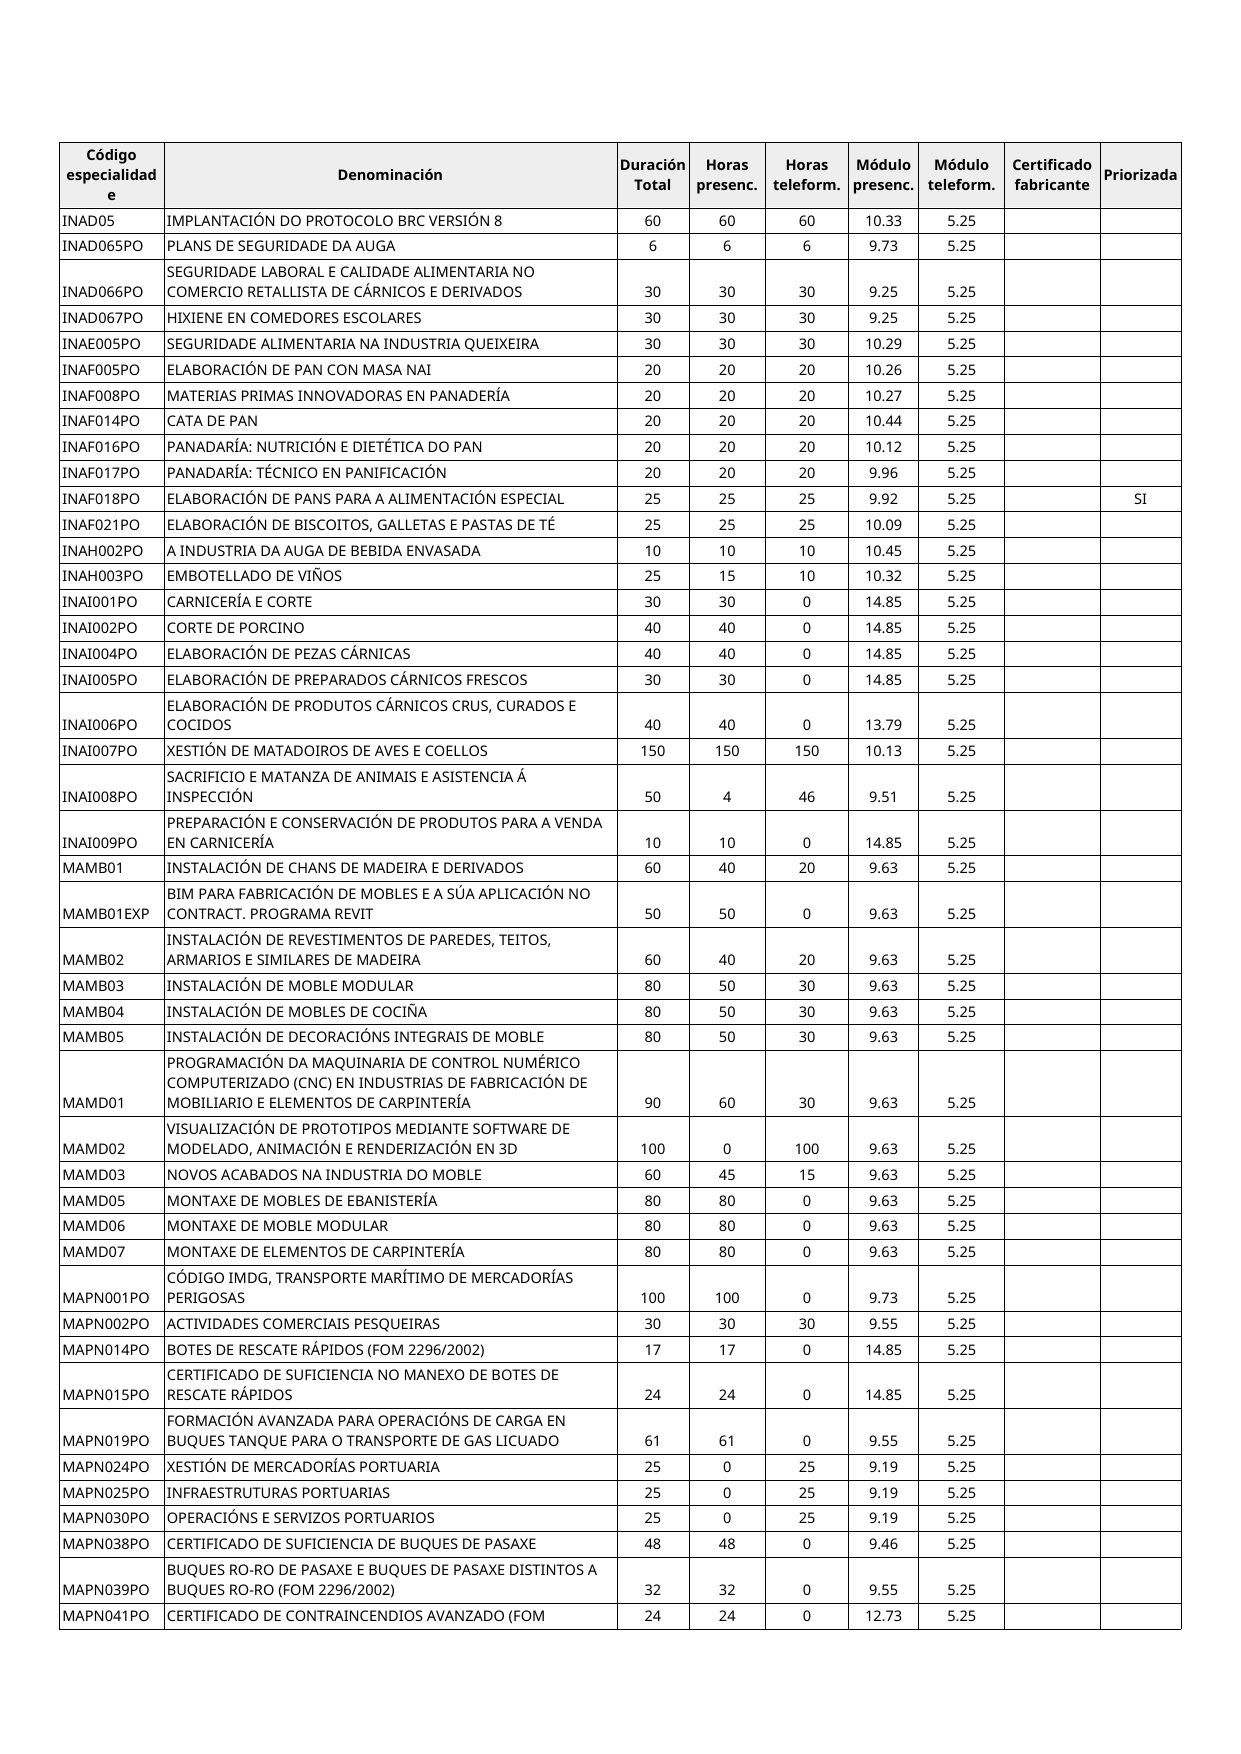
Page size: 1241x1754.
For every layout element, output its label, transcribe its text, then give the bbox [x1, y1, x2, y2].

table_cell 20 [766, 856, 848, 881]
table_cell [1005, 564, 1100, 589]
table_cell 25 [618, 1481, 689, 1505]
table_cell 5,25 [919, 306, 1004, 331]
table_cell 40 [690, 693, 765, 738]
table_cell 50 [690, 1000, 765, 1024]
table_cell MAMD05 [60, 1188, 164, 1213]
table_cell 5,25 [919, 260, 1004, 305]
table_cell 5,25 [919, 234, 1004, 259]
table_cell 20 [618, 357, 689, 382]
table_cell 5,25 [919, 1312, 1004, 1336]
table_cell MAPN002PO [60, 1312, 164, 1336]
table_cell 10 [766, 538, 848, 563]
table_cell 30 [766, 1312, 848, 1336]
table_cell [1101, 234, 1181, 259]
table_cell 24 [690, 1604, 765, 1628]
table_cell 20 [766, 435, 848, 460]
table_cell PANADARÍA: NUTRICIÓN E DIETÉTICA DO PAN [165, 435, 617, 460]
table_cell 80 [618, 1025, 689, 1050]
table_cell 15 [690, 564, 765, 589]
table_header Módulo presenc. [849, 143, 918, 207]
table_cell [1005, 1000, 1100, 1024]
table_cell 0 [766, 811, 848, 855]
table_cell [1101, 1266, 1181, 1311]
table_cell 5,25 [919, 538, 1004, 563]
table_cell MAMB05 [60, 1025, 164, 1050]
table_cell MAMD02 [60, 1117, 164, 1161]
table_cell 10 [690, 811, 765, 855]
table_cell 14,85 [849, 811, 918, 855]
table_cell 9,19 [849, 1455, 918, 1479]
table_cell [1101, 974, 1181, 998]
table_cell [1005, 1162, 1100, 1187]
table_cell 60 [690, 209, 765, 233]
table_cell CARNICERÍA E CORTE [165, 590, 617, 615]
table_cell 9,73 [849, 234, 918, 259]
table_cell 150 [766, 739, 848, 764]
table_cell 25 [618, 512, 689, 537]
table_cell 5,25 [919, 1051, 1004, 1116]
table_cell 0 [766, 693, 848, 738]
table_cell 0 [766, 1409, 848, 1454]
table_cell INAF005PO [60, 357, 164, 382]
table_cell 25 [618, 487, 689, 511]
table_cell INAI006PO [60, 693, 164, 738]
table_cell [1101, 616, 1181, 641]
table_cell 9,55 [849, 1409, 918, 1454]
table_cell 20 [690, 383, 765, 408]
table_cell ELABORACIÓN DE PANS PARA A ALIMENTACIÓN ESPECIAL [165, 487, 617, 511]
table_cell 5,25 [919, 1532, 1004, 1557]
table_cell 9,63 [849, 928, 918, 973]
table_cell 10 [766, 564, 848, 589]
table_cell [1005, 487, 1100, 511]
table_cell 40 [690, 616, 765, 641]
table_cell MAMB04 [60, 1000, 164, 1024]
table_cell MAPN025PO [60, 1481, 164, 1505]
table_cell INAI004PO [60, 642, 164, 666]
table_cell 61 [690, 1409, 765, 1454]
table_cell 9,63 [849, 1051, 918, 1116]
table_cell 20 [618, 435, 689, 460]
table_cell [1101, 260, 1181, 305]
table_cell [1005, 1240, 1100, 1265]
table_cell 17 [690, 1337, 765, 1362]
table_cell 15 [766, 1162, 848, 1187]
table_cell 150 [690, 739, 765, 764]
table_cell 20 [766, 409, 848, 434]
table_cell [1005, 409, 1100, 434]
table_cell [1101, 512, 1181, 537]
table_cell [1101, 1240, 1181, 1265]
table_cell 100 [618, 1117, 689, 1161]
table_cell [1005, 306, 1100, 331]
table_cell 10,09 [849, 512, 918, 537]
table_cell [1005, 1409, 1100, 1454]
table_cell [1005, 739, 1100, 764]
table_cell 40 [618, 693, 689, 738]
table_cell [1101, 642, 1181, 666]
table_cell 10,44 [849, 409, 918, 434]
table_cell MAPN030PO [60, 1506, 164, 1531]
table_cell 30 [690, 306, 765, 331]
table_cell 5,25 [919, 1481, 1004, 1505]
table_cell 20 [766, 928, 848, 973]
table_cell 5,25 [919, 1025, 1004, 1050]
table_cell 20 [690, 461, 765, 486]
table_cell 9,92 [849, 487, 918, 511]
table_cell 30 [766, 306, 848, 331]
table_cell MAPN019PO [60, 1409, 164, 1454]
table_cell MAMD07 [60, 1240, 164, 1265]
table_cell 24 [618, 1363, 689, 1408]
table_cell 30 [766, 332, 848, 356]
table_cell 5,25 [919, 1409, 1004, 1454]
table_cell 0 [766, 1337, 848, 1362]
table_cell 30 [766, 974, 848, 998]
table_cell 0 [766, 590, 848, 615]
table_cell [1005, 811, 1100, 855]
table_cell 9,19 [849, 1481, 918, 1505]
table_cell INSTALACIÓN DE REVESTIMENTOS DE PAREDES, TEITOS, ARMARIOS E SIMILARES DE MADEIRA [165, 928, 617, 973]
table_cell 9,73 [849, 1266, 918, 1311]
table_cell 50 [690, 1025, 765, 1050]
table_cell 20 [690, 435, 765, 460]
table_cell [1101, 693, 1181, 738]
table_cell [1101, 461, 1181, 486]
table_cell 80 [618, 974, 689, 998]
table_cell 30 [766, 1025, 848, 1050]
table_cell 5,25 [919, 739, 1004, 764]
table_cell PANADARÍA: TÉCNICO EN PANIFICACIÓN [165, 461, 617, 486]
table_cell 6 [766, 234, 848, 259]
table_cell 9,55 [849, 1312, 918, 1336]
table_cell 5,25 [919, 435, 1004, 460]
table_cell INAF016PO [60, 435, 164, 460]
table_cell 5,25 [919, 1558, 1004, 1603]
table_cell 100 [618, 1266, 689, 1311]
table_cell [1101, 928, 1181, 973]
table_cell INSTALACIÓN DE MOBLES DE COCIÑA [165, 1000, 617, 1024]
table_cell [1101, 856, 1181, 881]
table_cell [1005, 882, 1100, 927]
table_cell 25 [690, 487, 765, 511]
table_cell [1101, 1000, 1181, 1024]
table_cell 5,25 [919, 357, 1004, 382]
table_cell 14,85 [849, 1337, 918, 1362]
table_cell INAF018PO [60, 487, 164, 511]
table_cell [1005, 461, 1100, 486]
table_cell MAPN015PO [60, 1363, 164, 1408]
table_cell XESTIÓN DE MERCADORÍAS PORTUARIA [165, 1455, 617, 1479]
table_cell [1101, 765, 1181, 809]
table_cell 5,25 [919, 409, 1004, 434]
table_cell [1005, 1337, 1100, 1362]
table_cell 30 [618, 1312, 689, 1336]
table_cell 25 [766, 487, 848, 511]
table_cell 5,25 [919, 1162, 1004, 1187]
table_cell 5,25 [919, 590, 1004, 615]
table_cell [1101, 357, 1181, 382]
table_cell SEGURIDADE ALIMENTARIA NA INDUSTRIA QUEIXEIRA [165, 332, 617, 356]
table_cell CERTIFICADO DE CONTRAINCENDIOS AVANZADO (FOM [165, 1604, 617, 1628]
table_cell 32 [690, 1558, 765, 1603]
table_cell 5,25 [919, 1604, 1004, 1628]
table_cell 5,25 [919, 616, 1004, 641]
table_cell INAI005PO [60, 667, 164, 692]
table_cell 9,63 [849, 1025, 918, 1050]
table_cell 48 [618, 1532, 689, 1557]
table_cell 5,25 [919, 1214, 1004, 1239]
table_cell INAF021PO [60, 512, 164, 537]
table_cell [1005, 1532, 1100, 1557]
table_cell [1005, 1188, 1100, 1213]
table_cell 5,25 [919, 882, 1004, 927]
table_header Horas presenc. [690, 143, 765, 207]
table_cell 30 [618, 260, 689, 305]
table_cell MAPN039PO [60, 1558, 164, 1603]
table_cell INAI001PO [60, 590, 164, 615]
table_cell 80 [690, 1188, 765, 1213]
table_cell 10,29 [849, 332, 918, 356]
table_cell 0 [766, 642, 848, 666]
table_cell 9,63 [849, 1188, 918, 1213]
table_cell 10,33 [849, 209, 918, 233]
table_cell 25 [618, 1506, 689, 1531]
table_cell [1005, 1481, 1100, 1505]
table_cell [1005, 974, 1100, 998]
table_cell 30 [690, 590, 765, 615]
table_cell 5,25 [919, 928, 1004, 973]
table_cell 14,85 [849, 667, 918, 692]
table_cell 0 [766, 1363, 848, 1408]
table_cell [1005, 234, 1100, 259]
table_cell 9,63 [849, 974, 918, 998]
table_cell [1005, 1363, 1100, 1408]
table_cell MAMB01 [60, 856, 164, 881]
table_cell 0 [766, 1266, 848, 1311]
table_cell [1005, 1214, 1100, 1239]
table_cell 5,25 [919, 487, 1004, 511]
table_cell 9,63 [849, 856, 918, 881]
table_cell [1005, 383, 1100, 408]
table_cell 14,85 [849, 590, 918, 615]
table_cell 10,12 [849, 435, 918, 460]
table_cell 61 [618, 1409, 689, 1454]
table_cell [1101, 1312, 1181, 1336]
table_cell BIM PARA FABRICACIÓN DE MOBLES E A SÚA APLICACIÓN NO CONTRACT. PROGRAMA REVIT [165, 882, 617, 927]
table_cell 30 [690, 667, 765, 692]
table_cell 30 [766, 260, 848, 305]
table_cell 9,51 [849, 765, 918, 809]
table_cell INAF014PO [60, 409, 164, 434]
table_cell 0 [766, 1532, 848, 1557]
table_cell 5,25 [919, 1363, 1004, 1408]
table_cell MAMD06 [60, 1214, 164, 1239]
table_cell HIXIENE EN COMEDORES ESCOLARES [165, 306, 617, 331]
table_cell [1101, 590, 1181, 615]
table_cell 6 [690, 234, 765, 259]
table_cell 20 [690, 357, 765, 382]
table_cell 30 [618, 332, 689, 356]
table_cell 0 [766, 1214, 848, 1239]
table_cell FORMACIÓN AVANZADA PARA OPERACIÓNS DE CARGA EN BUQUES TANQUE PARA O TRANSPORTE DE GAS LICUADO [165, 1409, 617, 1454]
table_cell 5,25 [919, 667, 1004, 692]
table_cell 5,25 [919, 564, 1004, 589]
table_cell MONTAXE DE MOBLES DE EBANISTERÍA [165, 1188, 617, 1213]
table_cell 20 [618, 409, 689, 434]
table_cell SACRIFICIO E MATANZA DE ANIMAIS E ASISTENCIA Á INSPECCIÓN [165, 765, 617, 809]
table_cell 80 [618, 1188, 689, 1213]
table_cell [1101, 332, 1181, 356]
table_cell MAPN001PO [60, 1266, 164, 1311]
table_cell [1005, 1506, 1100, 1531]
table_cell [1101, 383, 1181, 408]
table_cell INAI009PO [60, 811, 164, 855]
table_cell [1005, 856, 1100, 881]
table_cell [1101, 409, 1181, 434]
table_cell IMPLANTACIÓN DO PROTOCOLO BRC VERSIÓN 8 [165, 209, 617, 233]
table_cell 60 [766, 209, 848, 233]
table_cell [1101, 209, 1181, 233]
table_cell [1005, 260, 1100, 305]
table_cell [1005, 616, 1100, 641]
table_cell [1005, 209, 1100, 233]
table_cell MATERIAS PRIMAS INNOVADORAS EN PANADERÍA [165, 383, 617, 408]
table_cell 50 [618, 765, 689, 809]
table_cell MAMB02 [60, 928, 164, 973]
table_cell [1101, 739, 1181, 764]
table_cell 9,55 [849, 1558, 918, 1603]
table_cell 25 [690, 512, 765, 537]
table_cell 14,85 [849, 616, 918, 641]
table_cell [1005, 667, 1100, 692]
table_cell 10 [690, 538, 765, 563]
table_cell 50 [690, 974, 765, 998]
table_cell 5,25 [919, 383, 1004, 408]
table_cell 12,73 [849, 1604, 918, 1628]
table_cell INSTALACIÓN DE DECORACIÓNS INTEGRAIS DE MOBLE [165, 1025, 617, 1050]
table_cell [1101, 1604, 1181, 1628]
table_cell INAH002PO [60, 538, 164, 563]
table_cell [1005, 1025, 1100, 1050]
table_cell 5,25 [919, 332, 1004, 356]
table_cell INAD065PO [60, 234, 164, 259]
table_cell 40 [690, 856, 765, 881]
table_cell CORTE DE PORCINO [165, 616, 617, 641]
table_cell 9,63 [849, 882, 918, 927]
table_cell ELABORACIÓN DE PEZAS CÁRNICAS [165, 642, 617, 666]
table_cell CERTIFICADO DE SUFICIENCIA NO MANEXO DE BOTES DE RESCATE RÁPIDOS [165, 1363, 617, 1408]
table_cell 5,25 [919, 209, 1004, 233]
table_cell 0 [766, 1240, 848, 1265]
table_cell CÓDIGO IMDG, TRANSPORTE MARÍTIMO DE MERCADORÍAS PERIGOSAS [165, 1266, 617, 1311]
table_cell 20 [618, 383, 689, 408]
table_cell NOVOS ACABADOS NA INDUSTRIA DO MOBLE [165, 1162, 617, 1187]
table_cell 0 [766, 1188, 848, 1213]
table_cell [1005, 332, 1100, 356]
table_cell [1101, 1188, 1181, 1213]
table_cell MAPN024PO [60, 1455, 164, 1479]
table_cell 5,25 [919, 811, 1004, 855]
table_cell XESTIÓN DE MATADOIROS DE AVES E COELLOS [165, 739, 617, 764]
table_cell 60 [690, 1051, 765, 1116]
table_cell 24 [690, 1363, 765, 1408]
table_cell [1005, 435, 1100, 460]
table_cell 9,19 [849, 1506, 918, 1531]
table_cell MAPN038PO [60, 1532, 164, 1557]
table_cell ELABORACIÓN DE BISCOITOS, GALLETAS E PASTAS DE TÉ [165, 512, 617, 537]
table_cell [1005, 538, 1100, 563]
table_cell [1101, 1337, 1181, 1362]
table_header Duración Total [618, 143, 689, 207]
table_cell 0 [766, 667, 848, 692]
table_header Priorizada [1101, 143, 1181, 207]
table_cell MAPN041PO [60, 1604, 164, 1628]
table_cell PROGRAMACIÓN DA MAQUINARIA DE CONTROL NUMÉRICO COMPUTERIZADO (CNC) EN INDUSTRIAS DE FABRICACIÓN DE MOBILIARIO E ELEMENTOS DE CARPINTERÍA [165, 1051, 617, 1116]
table_cell 9,46 [849, 1532, 918, 1557]
table_header Horas teleform. [766, 143, 848, 207]
table_cell BOTES DE RESCATE RÁPIDOS (FOM 2296/2002) [165, 1337, 617, 1362]
table_cell 25 [766, 512, 848, 537]
table_cell 14,85 [849, 642, 918, 666]
table_cell 5,25 [919, 765, 1004, 809]
table_cell [1101, 538, 1181, 563]
table_cell [1101, 1506, 1181, 1531]
table_cell [1101, 1162, 1181, 1187]
table_cell [1005, 357, 1100, 382]
table_cell SEGURIDADE LABORAL E CALIDADE ALIMENTARIA NO COMERCIO RETALLISTA DE CÁRNICOS E DERIVADOS [165, 260, 617, 305]
table_cell 25 [618, 1455, 689, 1479]
table_cell 30 [618, 667, 689, 692]
table_cell ACTIVIDADES COMERCIAIS PESQUEIRAS [165, 1312, 617, 1336]
table_cell 0 [766, 616, 848, 641]
table_cell 13,79 [849, 693, 918, 738]
table_cell INAD066PO [60, 260, 164, 305]
table_cell [1101, 435, 1181, 460]
table_cell INAH003PO [60, 564, 164, 589]
table_cell 0 [690, 1481, 765, 1505]
table_cell 60 [618, 209, 689, 233]
table_cell 50 [690, 882, 765, 927]
table_header Denominación [165, 143, 617, 207]
table_cell 5,25 [919, 1188, 1004, 1213]
table_cell INAI008PO [60, 765, 164, 809]
table_cell INAI002PO [60, 616, 164, 641]
table_cell INAE005PO [60, 332, 164, 356]
table_cell [1005, 1312, 1100, 1336]
table_cell INSTALACIÓN DE CHANS DE MADEIRA E DERIVADOS [165, 856, 617, 881]
table_cell 60 [618, 928, 689, 973]
table_cell CATA DE PAN [165, 409, 617, 434]
table_cell 25 [766, 1455, 848, 1479]
table_header Módulo teleform. [919, 143, 1004, 207]
table_cell 32 [618, 1558, 689, 1603]
table_cell [1101, 1409, 1181, 1454]
table_cell A INDUSTRIA DA AUGA DE BEBIDA ENVASADA [165, 538, 617, 563]
table_cell 20 [766, 383, 848, 408]
table_cell OPERACIÓNS E SERVIZOS PORTUARIOS [165, 1506, 617, 1531]
table_cell 30 [690, 332, 765, 356]
table_cell INAF008PO [60, 383, 164, 408]
table_cell INAD05 [60, 209, 164, 233]
table_cell 0 [766, 1558, 848, 1603]
table_cell INSTALACIÓN DE MOBLE MODULAR [165, 974, 617, 998]
table_cell 10,45 [849, 538, 918, 563]
table_cell 50 [618, 882, 689, 927]
table_cell 5,25 [919, 856, 1004, 881]
table_cell MAMD03 [60, 1162, 164, 1187]
table_cell PREPARACIÓN E CONSERVACIÓN DE PRODUTOS PARA A VENDA EN CARNICERÍA [165, 811, 617, 855]
table_cell [1101, 1117, 1181, 1161]
table_header Código especialidade [60, 143, 164, 207]
table_cell [1101, 1051, 1181, 1116]
table_cell 20 [766, 461, 848, 486]
table_cell 100 [766, 1117, 848, 1161]
table_cell 10,27 [849, 383, 918, 408]
table_cell [1101, 1455, 1181, 1479]
table_cell 40 [690, 928, 765, 973]
table_cell 80 [690, 1214, 765, 1239]
table_cell 5,25 [919, 974, 1004, 998]
table_cell 5,25 [919, 461, 1004, 486]
table_cell [1101, 811, 1181, 855]
table_cell 0 [766, 1604, 848, 1628]
table_cell 30 [690, 1312, 765, 1336]
table_cell 4 [690, 765, 765, 809]
table_cell ELABORACIÓN DE PAN CON MASA NAI [165, 357, 617, 382]
table_cell [1101, 1025, 1181, 1050]
table_cell CERTIFICADO DE SUFICIENCIA DE BUQUES DE PASAXE [165, 1532, 617, 1557]
table_cell 40 [618, 642, 689, 666]
table_cell 60 [618, 1162, 689, 1187]
table_cell [1005, 512, 1100, 537]
table_cell 5,25 [919, 1117, 1004, 1161]
table_cell 10 [618, 538, 689, 563]
table_cell ELABORACIÓN DE PRODUTOS CÁRNICOS CRUS, CURADOS E COCIDOS [165, 693, 617, 738]
table_cell 30 [766, 1000, 848, 1024]
table_cell 9,25 [849, 260, 918, 305]
table_cell 60 [618, 856, 689, 881]
table_cell 30 [618, 306, 689, 331]
table_cell MONTAXE DE MOBLE MODULAR [165, 1214, 617, 1239]
table_cell 100 [690, 1266, 765, 1311]
table_cell [1101, 1214, 1181, 1239]
table_cell [1005, 765, 1100, 809]
table_cell 5,25 [919, 642, 1004, 666]
table_cell 80 [618, 1000, 689, 1024]
table_cell 24 [618, 1604, 689, 1628]
table_cell 17 [618, 1337, 689, 1362]
table_cell 150 [618, 739, 689, 764]
table_cell 25 [766, 1506, 848, 1531]
table_cell 20 [618, 461, 689, 486]
table_cell 14,85 [849, 1363, 918, 1408]
table_cell INAD067PO [60, 306, 164, 331]
table_cell 20 [690, 409, 765, 434]
table_cell [1005, 642, 1100, 666]
table_cell INAI007PO [60, 739, 164, 764]
table_cell 90 [618, 1051, 689, 1116]
table_cell 5,25 [919, 1506, 1004, 1531]
table_cell [1005, 1266, 1100, 1311]
table_cell MAMB01EXP [60, 882, 164, 927]
table_cell [1101, 1363, 1181, 1408]
table_cell [1101, 1481, 1181, 1505]
table_cell 25 [766, 1481, 848, 1505]
table_cell 9,63 [849, 1240, 918, 1265]
table_cell 5,25 [919, 1337, 1004, 1362]
table_cell 5,25 [919, 1455, 1004, 1479]
table_cell 5,25 [919, 1000, 1004, 1024]
table_cell 20 [766, 357, 848, 382]
table_cell 30 [618, 590, 689, 615]
table_cell [1005, 1558, 1100, 1603]
table_cell 80 [618, 1214, 689, 1239]
table_cell [1005, 1117, 1100, 1161]
table_cell [1005, 928, 1100, 973]
table_cell MAPN014PO [60, 1337, 164, 1362]
table_cell EMBOTELLADO DE VIÑOS [165, 564, 617, 589]
table_cell 5,25 [919, 512, 1004, 537]
table_cell [1101, 1532, 1181, 1557]
table_cell 9,63 [849, 1000, 918, 1024]
table_cell 30 [690, 260, 765, 305]
table_cell MAMD01 [60, 1051, 164, 1116]
table_cell 5,25 [919, 1240, 1004, 1265]
table_cell 25 [618, 564, 689, 589]
table_cell 0 [690, 1117, 765, 1161]
table_cell [1101, 667, 1181, 692]
table_cell 9,63 [849, 1162, 918, 1187]
table_cell 10,32 [849, 564, 918, 589]
table_cell INFRAESTRUTURAS PORTUARIAS [165, 1481, 617, 1505]
table_cell 40 [690, 642, 765, 666]
table_cell BUQUES RO-RO DE PASAXE E BUQUES DE PASAXE DISTINTOS A BUQUES RO-RO (FOM 2296/2002) [165, 1558, 617, 1603]
table_cell [1005, 1051, 1100, 1116]
table_cell 10,13 [849, 739, 918, 764]
table_cell VISUALIZACIÓN DE PROTOTIPOS MEDIANTE SOFTWARE DE MODELADO, ANIMACIÓN E RENDERIZACIÓN EN 3D [165, 1117, 617, 1161]
table_cell 46 [766, 765, 848, 809]
table_cell 45 [690, 1162, 765, 1187]
table_header Certificado fabricante [1005, 143, 1100, 207]
table_cell MONTAXE DE ELEMENTOS DE CARPINTERÍA [165, 1240, 617, 1265]
table_cell 5,25 [919, 1266, 1004, 1311]
table_cell 40 [618, 616, 689, 641]
table_cell PLANS DE SEGURIDADE DA AUGA [165, 234, 617, 259]
table_cell [1005, 590, 1100, 615]
table_cell INAF017PO [60, 461, 164, 486]
table_cell 80 [618, 1240, 689, 1265]
table_cell 9,63 [849, 1117, 918, 1161]
table_cell [1005, 1604, 1100, 1628]
table_cell 9,63 [849, 1214, 918, 1239]
table_cell 5,25 [919, 693, 1004, 738]
table_cell 80 [690, 1240, 765, 1265]
table_cell 9,96 [849, 461, 918, 486]
table_cell ELABORACIÓN DE PREPARADOS CÁRNICOS FRESCOS [165, 667, 617, 692]
table_cell SI [1101, 487, 1181, 511]
table_cell 30 [766, 1051, 848, 1116]
table_cell [1101, 306, 1181, 331]
table_cell 0 [690, 1455, 765, 1479]
table_cell [1101, 564, 1181, 589]
table_cell 48 [690, 1532, 765, 1557]
table_cell [1005, 1455, 1100, 1479]
table_cell 10,26 [849, 357, 918, 382]
table_cell 0 [766, 882, 848, 927]
table_cell [1005, 693, 1100, 738]
table_cell 10 [618, 811, 689, 855]
table_cell [1101, 882, 1181, 927]
table_cell MAMB03 [60, 974, 164, 998]
table_cell 9,25 [849, 306, 918, 331]
table_cell [1101, 1558, 1181, 1603]
table_cell 6 [618, 234, 689, 259]
table_cell 0 [690, 1506, 765, 1531]
